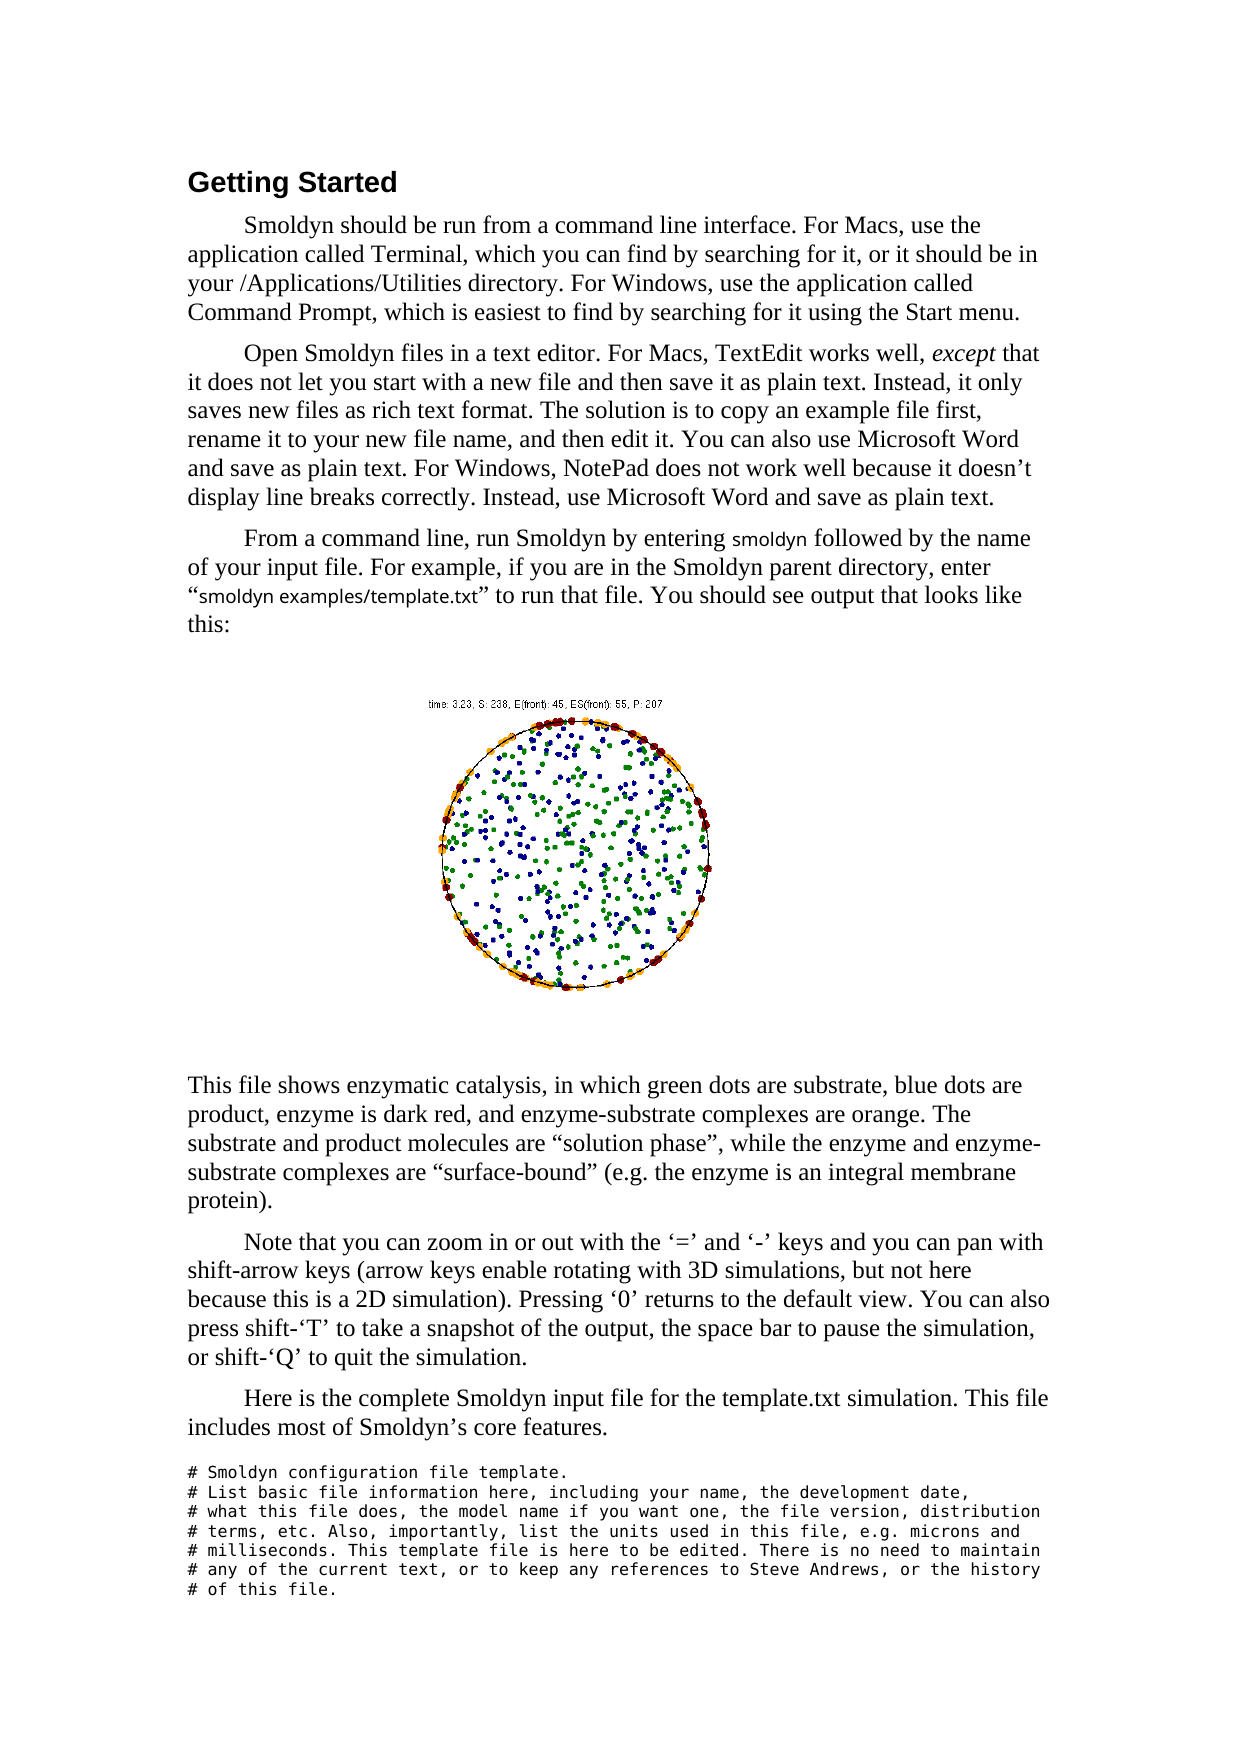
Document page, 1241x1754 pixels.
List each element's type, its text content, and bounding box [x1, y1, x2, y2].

subtitle Getting Started [187, 164, 1053, 198]
text Smoldyn should be run from a command line interface. For Macs, use the application called Terminal, which you can find by searching for it, or it should be in your /Applications/Utilities directory. For Windows, use the application called Command Prompt, which is easiest to find by searching for it using the Start menu. [187, 211, 1053, 326]
text # List basic file information here, including your name, the development date, [187, 1483, 1053, 1502]
text # of this file. [187, 1579, 1053, 1599]
text Open Smoldyn files in a text editor. For Macs, TextEdit works well, except that it does not let you start with a new file and then save it as plain text. Instead, it only saves new files as rich text format. The solution is to copy an example file first, rename it to your new file name, and then edit it. You can also use Microsoft Word and save as plain text. For Windows, NotePad does not work well because it doesn’t display line breaks correctly. Instead, use Microsoft Word and save as plain text. [187, 338, 1053, 511]
text From a command line, run Smoldyn by entering smoldyn followed by the name of your input file. For example, if you are in the Smoldyn parent directory, enter “smoldyn examples/template.txt” to run that file. You should see output that looks like this: [187, 523, 1053, 638]
text Here is the complete Smoldyn input file for the template.txt simulation. This file includes most of Smoldyn’s core features. [187, 1383, 1053, 1441]
picture [412, 691, 738, 1017]
text This file shows enzymatic catalysis, in which green dots are substrate, blue dots are product, enzyme is dark red, and enzyme-substrate complexes are orange. The substrate and product molecules are “solution phase”, while the enzyme and enzyme-substrate complexes are “surface-bound” (e.g. the enzyme is an integral membrane protein). [187, 1071, 1053, 1214]
text # what this file does, the model name if you want one, the file version, distribution [187, 1502, 1053, 1521]
text Note that you can zoom in or out with the ‘=’ and ‘-’ keys and you can pan with shift-arrow keys (arrow keys enable rotating with 3D simulations, but not here because this is a 2D simulation). Pressing ‘0’ returns to the default view. You can also press shift-‘T’ to take a snapshot of the output, the space bar to pause the simulation, or shift-‘Q’ to quit the simulation. [187, 1227, 1053, 1371]
text # terms, etc. Also, importantly, list the units used in this file, e.g. microns and [187, 1521, 1053, 1541]
text # any of the current text, or to keep any references to Steve Andrews, or the history [187, 1560, 1053, 1579]
text # Smoldyn configuration file template. [187, 1463, 1053, 1483]
text # milliseconds. This template file is here to be edited. There is no need to maintain [187, 1541, 1053, 1560]
